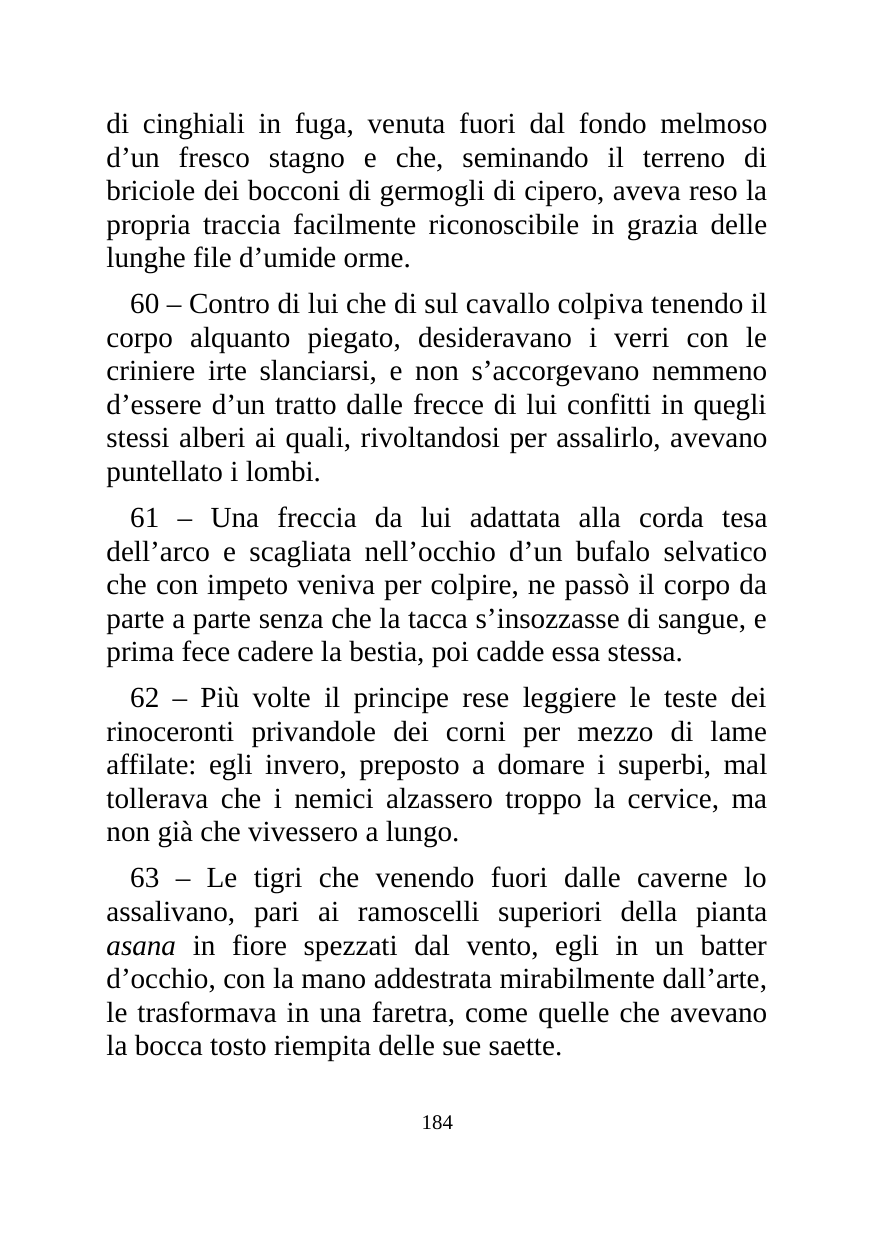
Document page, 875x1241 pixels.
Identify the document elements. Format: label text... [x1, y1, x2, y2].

text di cinghiali in fuga, venuta fuori dal fondo melmoso d’un fresco stagno e che, seminando il terreno di briciole dei bocconi di germogli di cipero, aveva reso la propria traccia facilmente riconoscibile in grazia delle lunghe file d’umide orme. [106, 106, 768, 274]
text 60 – Contro di lui che di sul cavallo colpiva tenendo il corpo alquanto piegato, desideravano i verri con le criniere irte slanciarsi, e non s’accorgevano nemmeno d’essere d’un tratto dalle frecce di lui confitti in quegli stessi alberi ai quali, rivoltandosi per assalirlo, avevano puntellato i lombi. [106, 286, 768, 488]
text 61 – Una freccia da lui adattata alla corda tesa dell’arco e scagliata nell’occhio d’un bufalo selvatico che con impeto veniva per colpire, ne passò il corpo da parte a parte senza che la tacca s’insozzasse di sangue, e prima fece cadere la bestia, poi cadde essa stessa. [106, 500, 768, 668]
text 63 – Le tigri che venendo fuori dalle caverne lo assalivano, pari ai ramoscelli superiori della pianta asana in fiore spezzati dal vento, egli in un batter d’occhio, con la mano addestrata mirabilmente dall’arte, le trasformava in una faretra, come quelle che avevano la bocca tosto riempita delle sue saette. [106, 861, 768, 1062]
text 62 – Più volte il principe rese leggiere le teste dei rinoceronti privandole dei corni per mezzo di lame affilate: egli invero, preposto a domare i superbi, mal tollerava che i nemici alzassero troppo la cervice, ma non già che vivessero a lungo. [106, 680, 768, 848]
